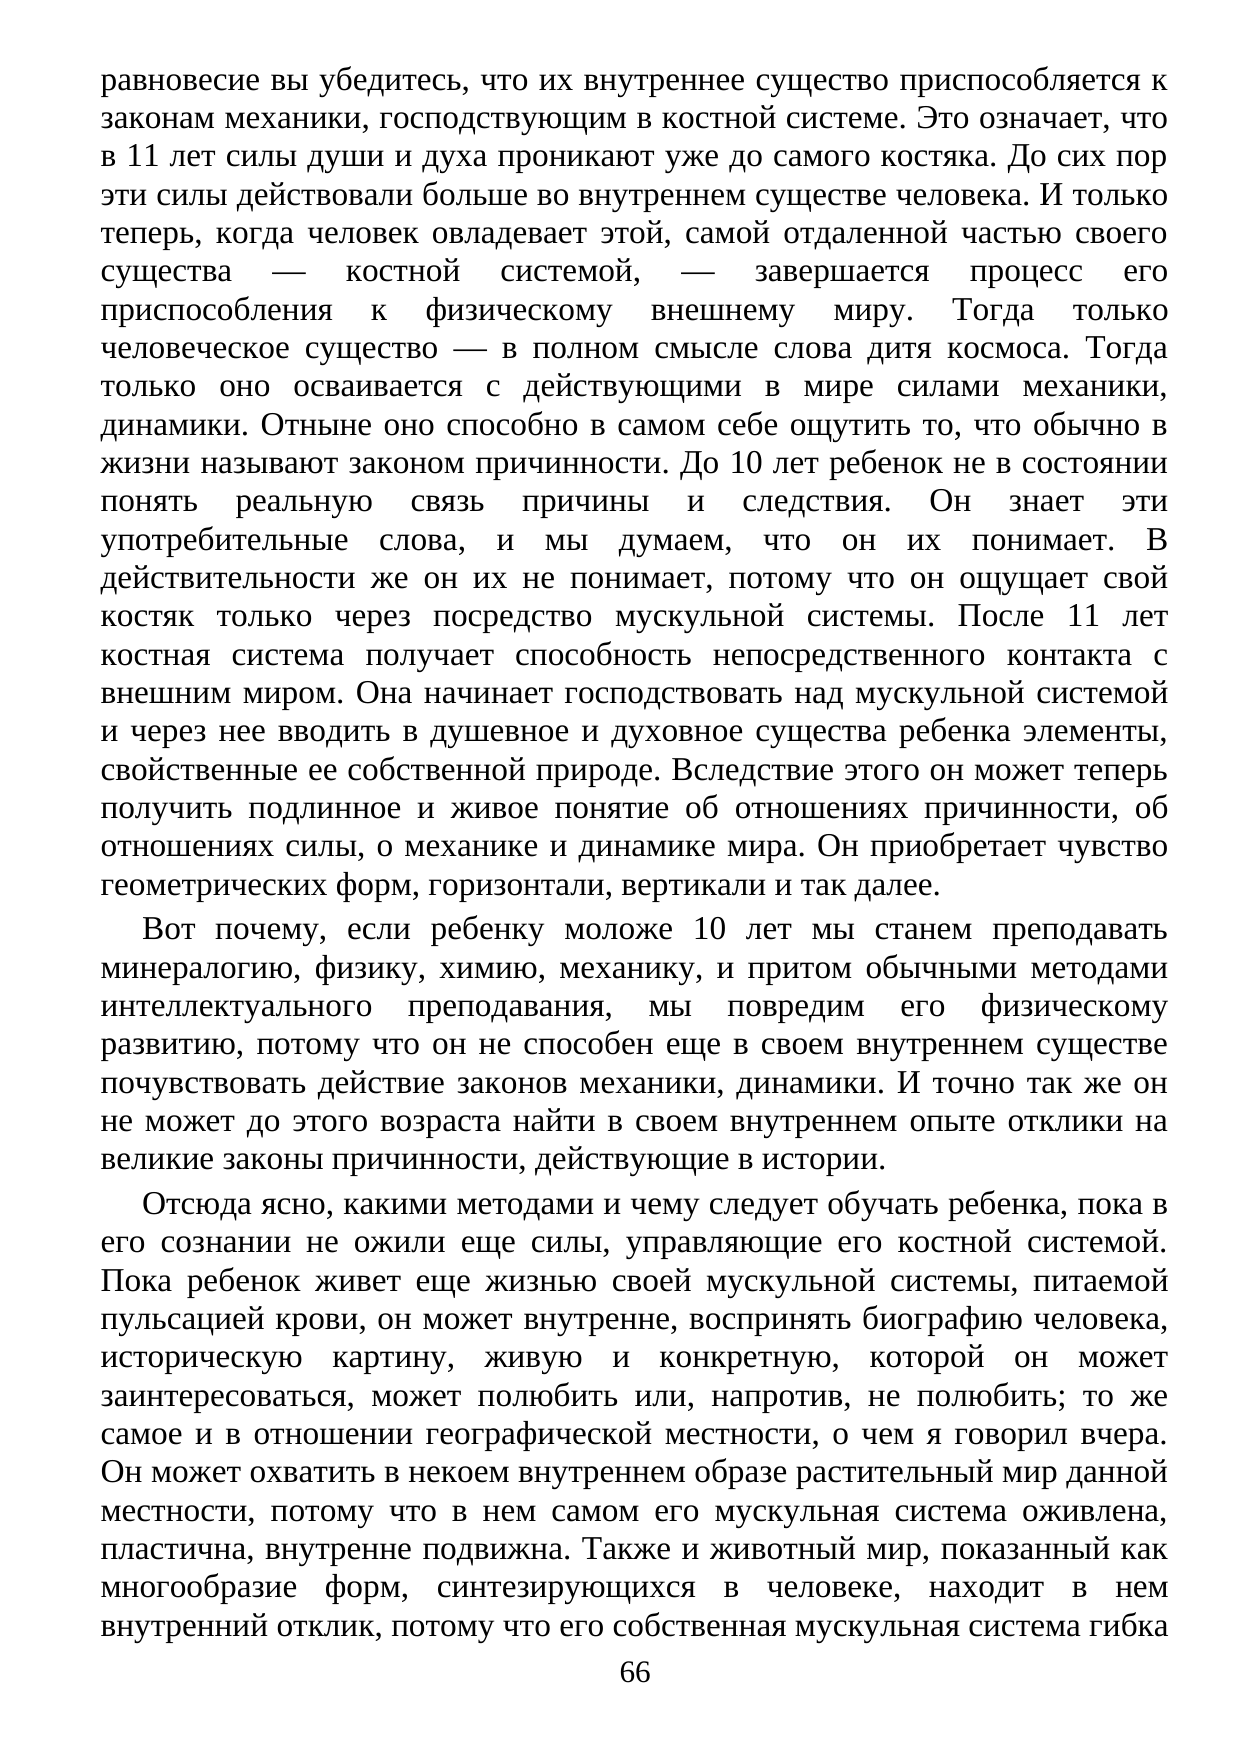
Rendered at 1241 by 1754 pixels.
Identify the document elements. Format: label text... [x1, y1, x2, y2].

text Отсюда ясно, какими методами и чему следует обучать ребенка, пока в его сознании не ожили еще силы, управляющие его костной системой. Пока ребенок живет еще жизнью своей мускульной системы, питаемой пульсацией крови, он может внутренне, воспринять биографию человека, историческую картину, живую и конкретную, которой он может заинтересоваться, может полюбить или, напротив, не полюбить; то же самое и в отношении географической местности, о чем я говорил вчера. Он может охватить в некоем внутреннем образе растительный мир данной местности, потому что в нем самом его мускульная система оживлена, пластична, внутренне подвижна. Также и животный мир, показанный как многообразие форм, синтезирующихся в человеке, находит в нем внутренний отклик, потому что его собственная мускульная система гибка [100, 1183, 1169, 1643]
text равновесие вы убедитесь, что их внутреннее существо приспособляется к законам механики, господствующим в костной системе. Это означает, что в 11 лет силы души и духа проникают уже до самого костяка. До сих пор эти силы действовали больше во внутреннем существе человека. И только теперь, когда человек овладевает этой, самой отдаленной частью своего существа — костной системой, — завершается процесс его приспособления к физическому внешнему миру. Тогда только человеческое существо — в полном смысле слова дитя космоса. Тогда только оно осваивается с действующими в мире силами механики, динамики. Отныне оно способно в самом себе ощутить то, что обычно в жизни называют законом причинности. До 10 лет ребенок не в состоянии понять реальную связь причины и следствия. Он знает эти употребительные слова, и мы думаем, что он их понимает. В действительности же он их не понимает, потому что он ощущает свой костяк только через посредство мускульной системы. После 11 лет костная система получает способность непосредственного контакта с внешним миром. Она начинает господствовать над мускульной системой и через нее вводить в душевное и духовное существа ребенка элементы, свойственные ее собственной природе. Вследствие этого он может теперь получить подлинное и живое понятие об отношениях причинности, об отношениях силы, о механике и динамике мира. Он приобретает чувство геометрических форм, горизонтали, вертикали и так далее. [100, 59, 1169, 902]
text Вот почему, если ребенку моложе 10 лет мы станем преподавать минералогию, физику, химию, механику, и притом обычными методами интеллектуального преподавания, мы повредим его физическому развитию, потому что он не способен еще в своем внутреннем существе почувствовать действие законов механики, динамики. И точно так же он не может до этого возраста найти в своем внутреннем опыте отклики на великие законы причинности, действующие в истории. [100, 909, 1169, 1177]
